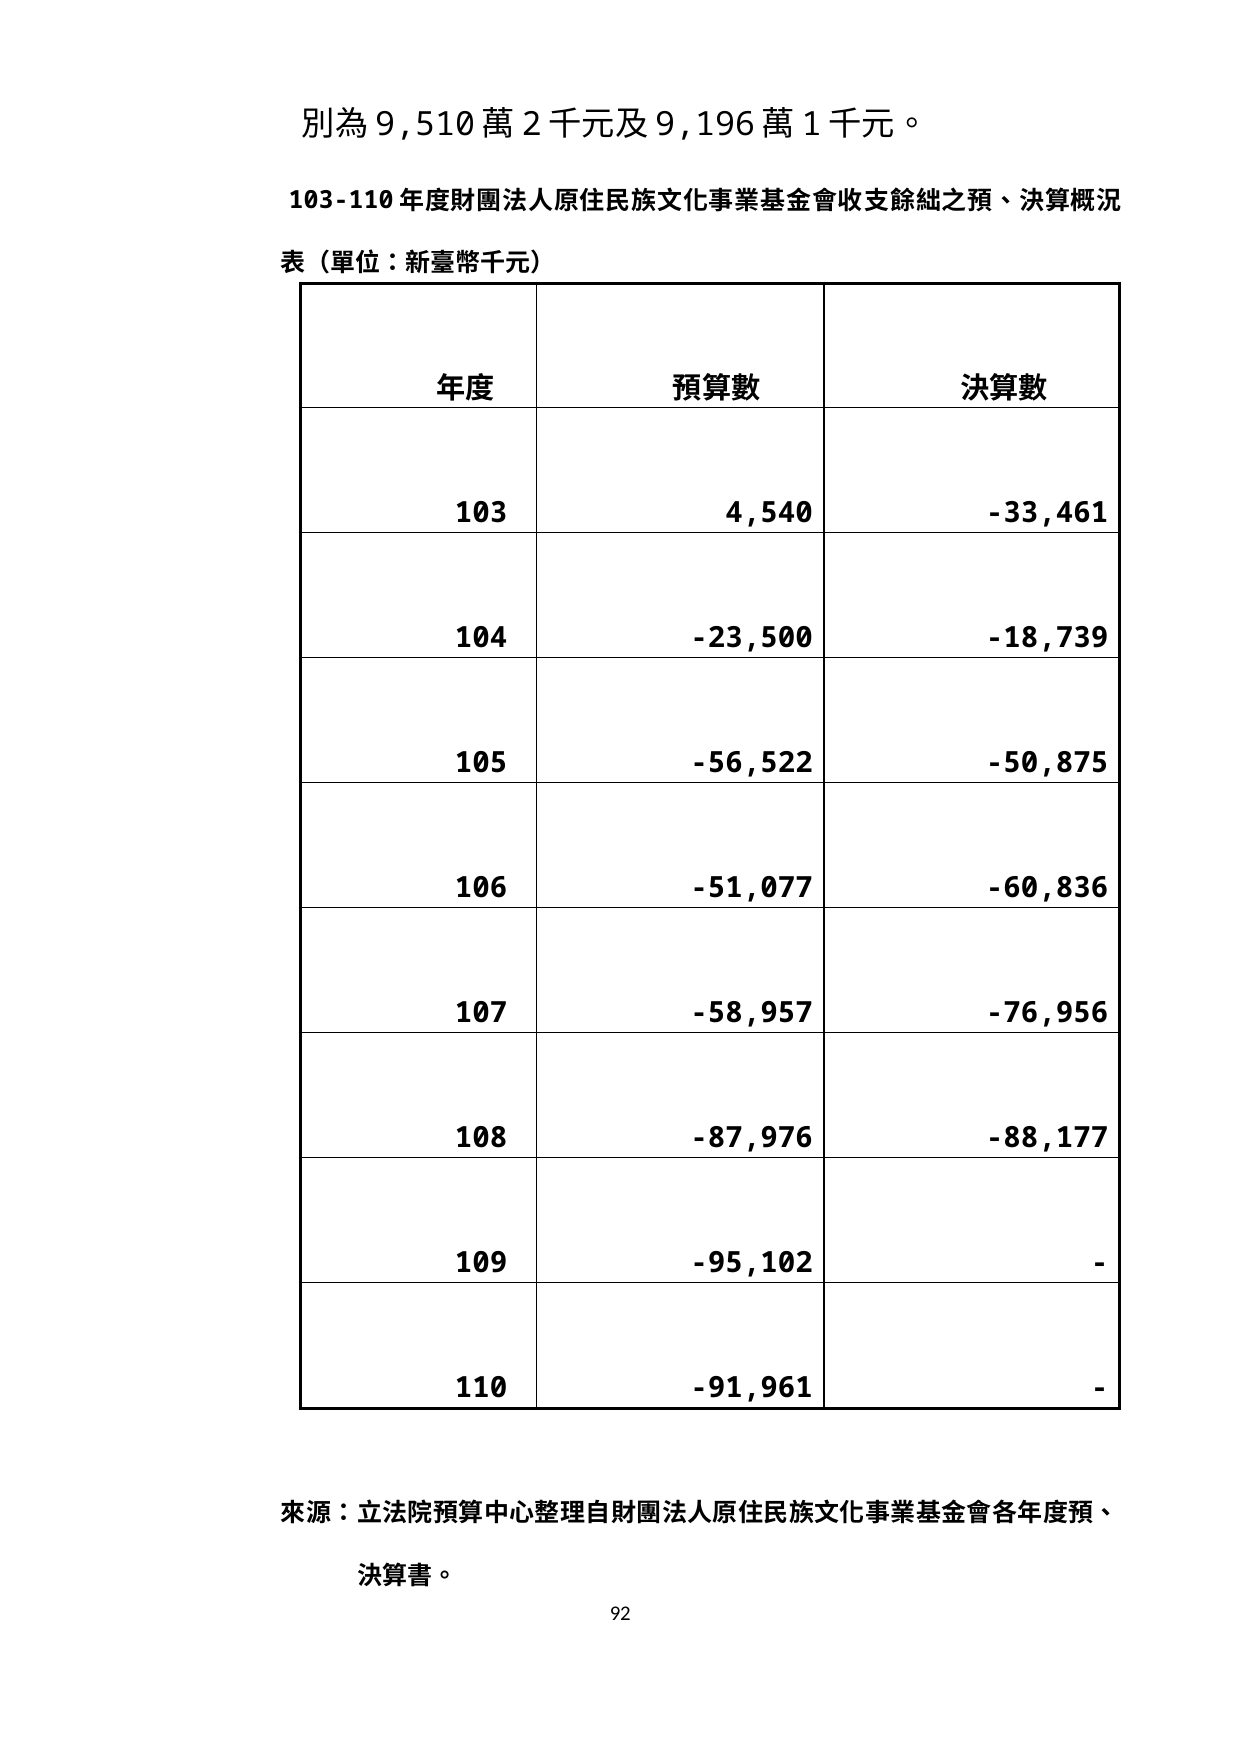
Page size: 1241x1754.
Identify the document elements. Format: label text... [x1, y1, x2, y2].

table_cell 105 [302, 658, 536, 782]
table_cell -95,102 [537, 1158, 823, 1282]
table_cell 108 [302, 1033, 536, 1157]
table_cell -50,875 [825, 658, 1118, 782]
table_cell - [825, 1158, 1118, 1282]
table_cell 4,540 [537, 408, 823, 532]
table_cell -56,522 [537, 658, 823, 782]
text 來源：立法院預算中心整理自財團法人原住民族文化事業基金會各年度預、決算書。 [281, 1469, 1122, 1594]
table_cell -76,956 [825, 908, 1118, 1032]
table_header 年度 [302, 285, 536, 407]
table_cell -87,976 [537, 1033, 823, 1157]
table_header 決算數 [825, 285, 1118, 407]
table_cell -18,739 [825, 533, 1118, 657]
table_cell -51,077 [537, 783, 823, 907]
table_cell 104 [302, 533, 536, 657]
table_cell - [825, 1283, 1118, 1407]
table_cell 107 [302, 908, 536, 1032]
table_cell -88,177 [825, 1033, 1118, 1157]
table_header 預算數 [537, 285, 823, 407]
table_cell 109 [302, 1158, 536, 1282]
table_cell -60,836 [825, 783, 1118, 907]
table_cell -58,957 [537, 908, 823, 1032]
table_cell 103 [302, 408, 536, 532]
text 別為9,510萬2千元及9,196萬1千元。 [268, 94, 1122, 146]
table_cell -91,961 [537, 1283, 823, 1407]
text 103-110年度財團法人原住民族文化事業基金會收支餘絀之預、決算概況表（單位：新臺幣千元） [281, 157, 1122, 282]
table_cell 106 [302, 783, 536, 907]
table_cell -23,500 [537, 533, 823, 657]
table_cell 110 [302, 1283, 536, 1407]
table_cell -33,461 [825, 408, 1118, 532]
